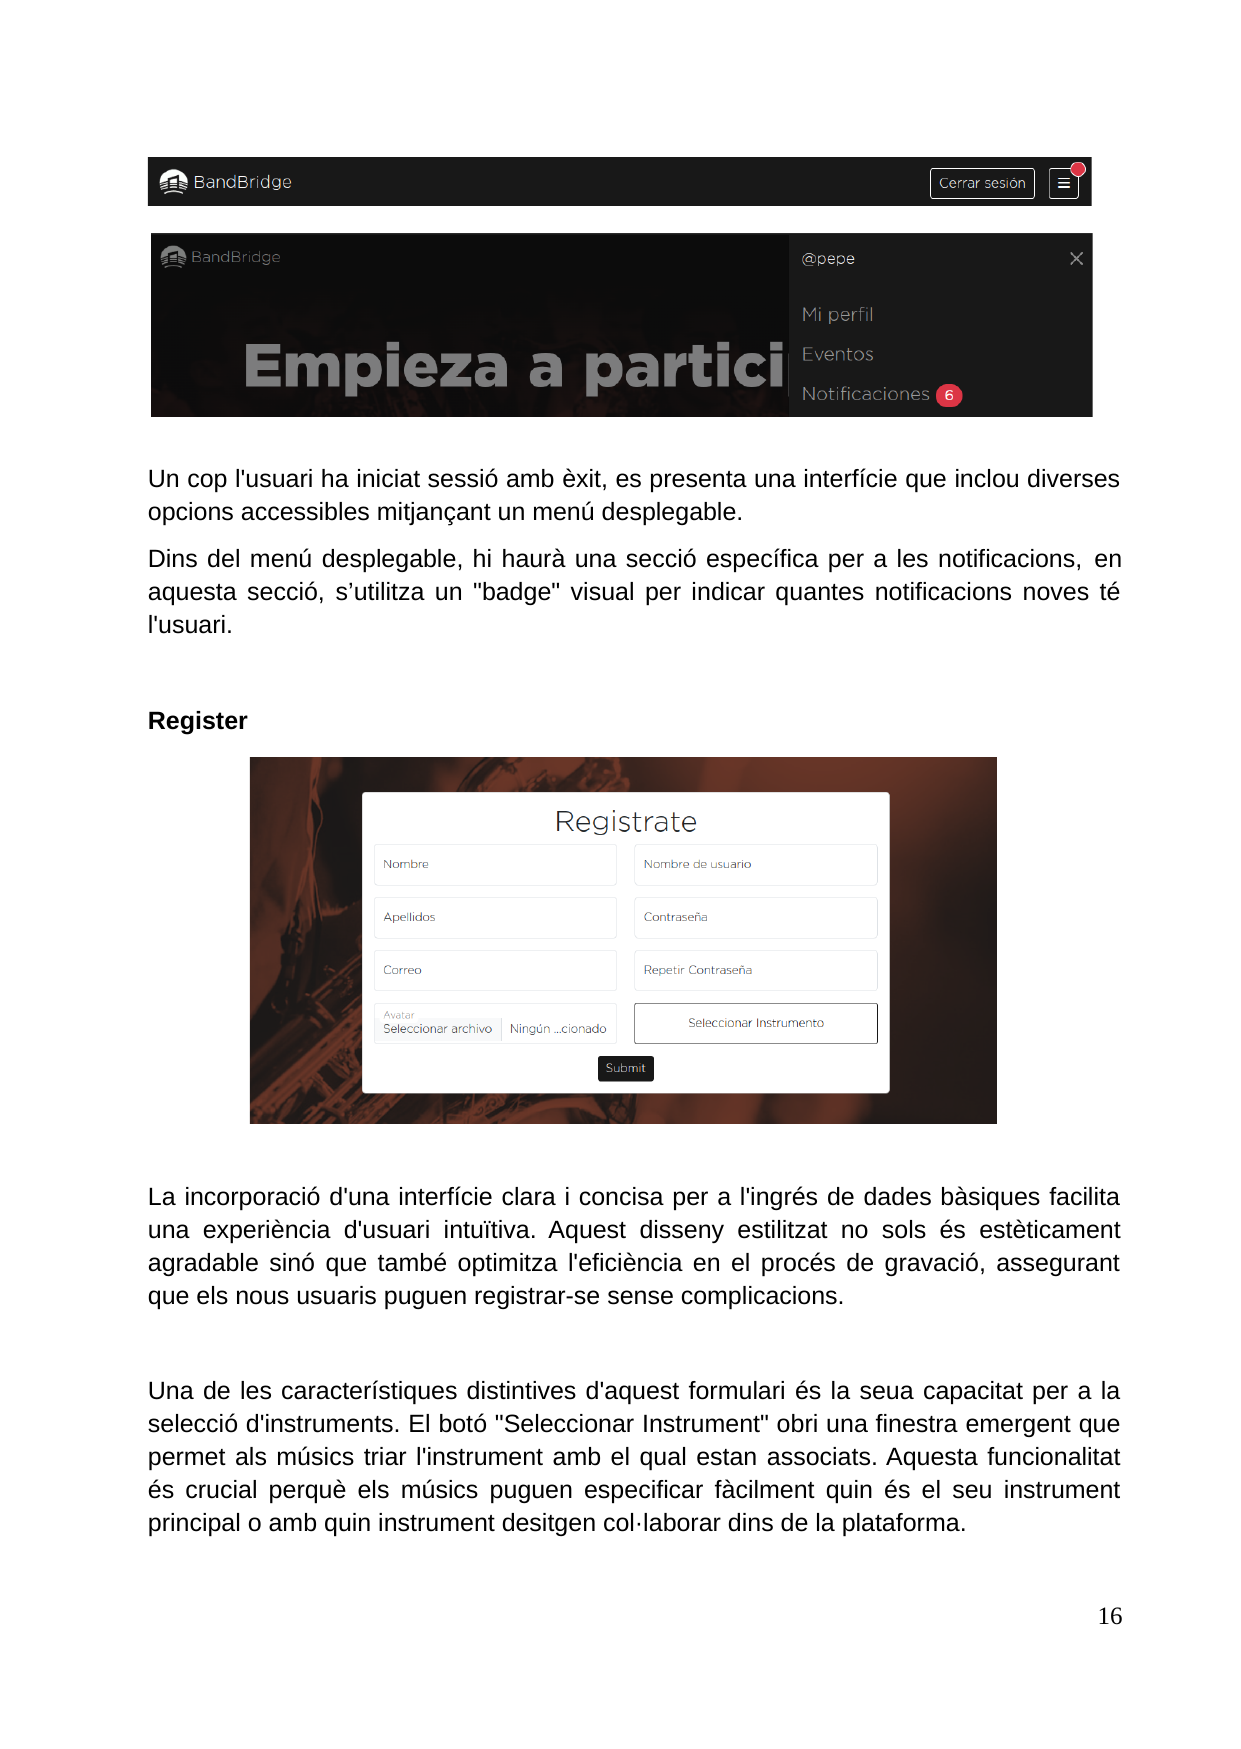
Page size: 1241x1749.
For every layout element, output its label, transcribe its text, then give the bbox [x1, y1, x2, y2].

text Dins del menú desplegable, hi haurà una secció específica per a les notificacions, en aquesta secció, s’utilitza un "badge" visual per indicar quantes notificacions noves té l'usuari. [148, 544, 1122, 639]
picture [151, 233, 1093, 417]
picture [249, 757, 997, 1124]
text Una de les característiques distintives d'aquest formulari és la seua capacitat per a la selecció d'instruments. El botó "Seleccionar Instrument" obri una finestra emergent que permet als músics triar l'instrument amb el qual estan associats. Aquesta funcionalitat és crucial perquè els músics puguen especificar fàcilment quin és el seu instrument principal o amb quin instrument desitgen col·laborar dins de la plataforma. [148, 1376, 1122, 1537]
text Un cop l'usuari ha iniciat sessió amb èxit, es presenta una interfície que inclou diverses opcions accessibles mitjançant un menú desplegable. [148, 464, 1122, 526]
text Register [148, 706, 1122, 734]
text La incorporació d'una interfície clara i concisa per a l'ingrés de dades bàsiques facilita una experiència d'usuari intuïtiva. Aquest disseny estilitzat no sols és estèticament agradable sinó que també optimitza l'eficiència en el procés de gravació, assegurant que els nous usuaris puguen registrar-se sense complicacions. [148, 1182, 1122, 1309]
